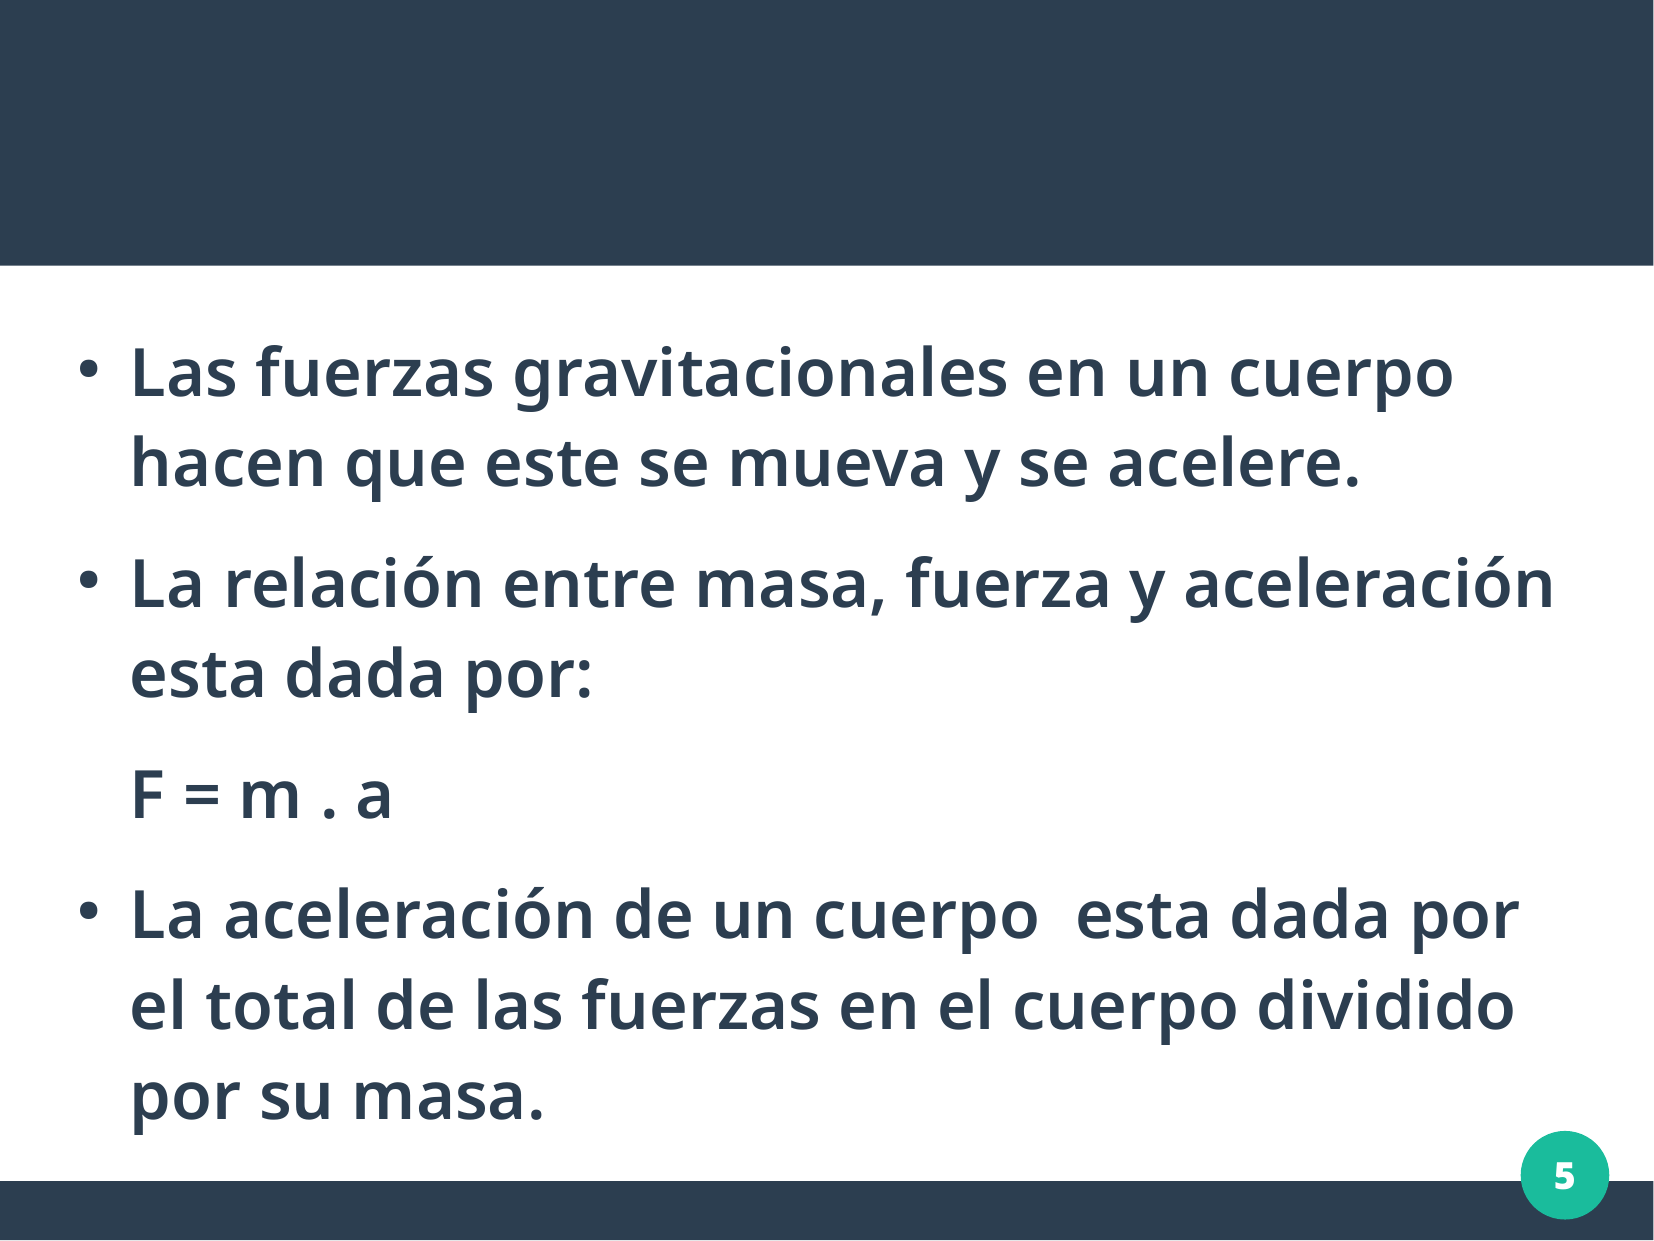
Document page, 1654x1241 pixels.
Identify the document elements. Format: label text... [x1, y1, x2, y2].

list Las fuerzas gravitacionales en un cuerpo hacen que este se mueva y se acelere. La relación entre masa, fuerza y aceleración esta dada por: F = m . a La aceleración de un cuerpo esta dada por el total de las fuerzas en el cuerpo dividido por su masa. [59, 324, 1595, 1152]
